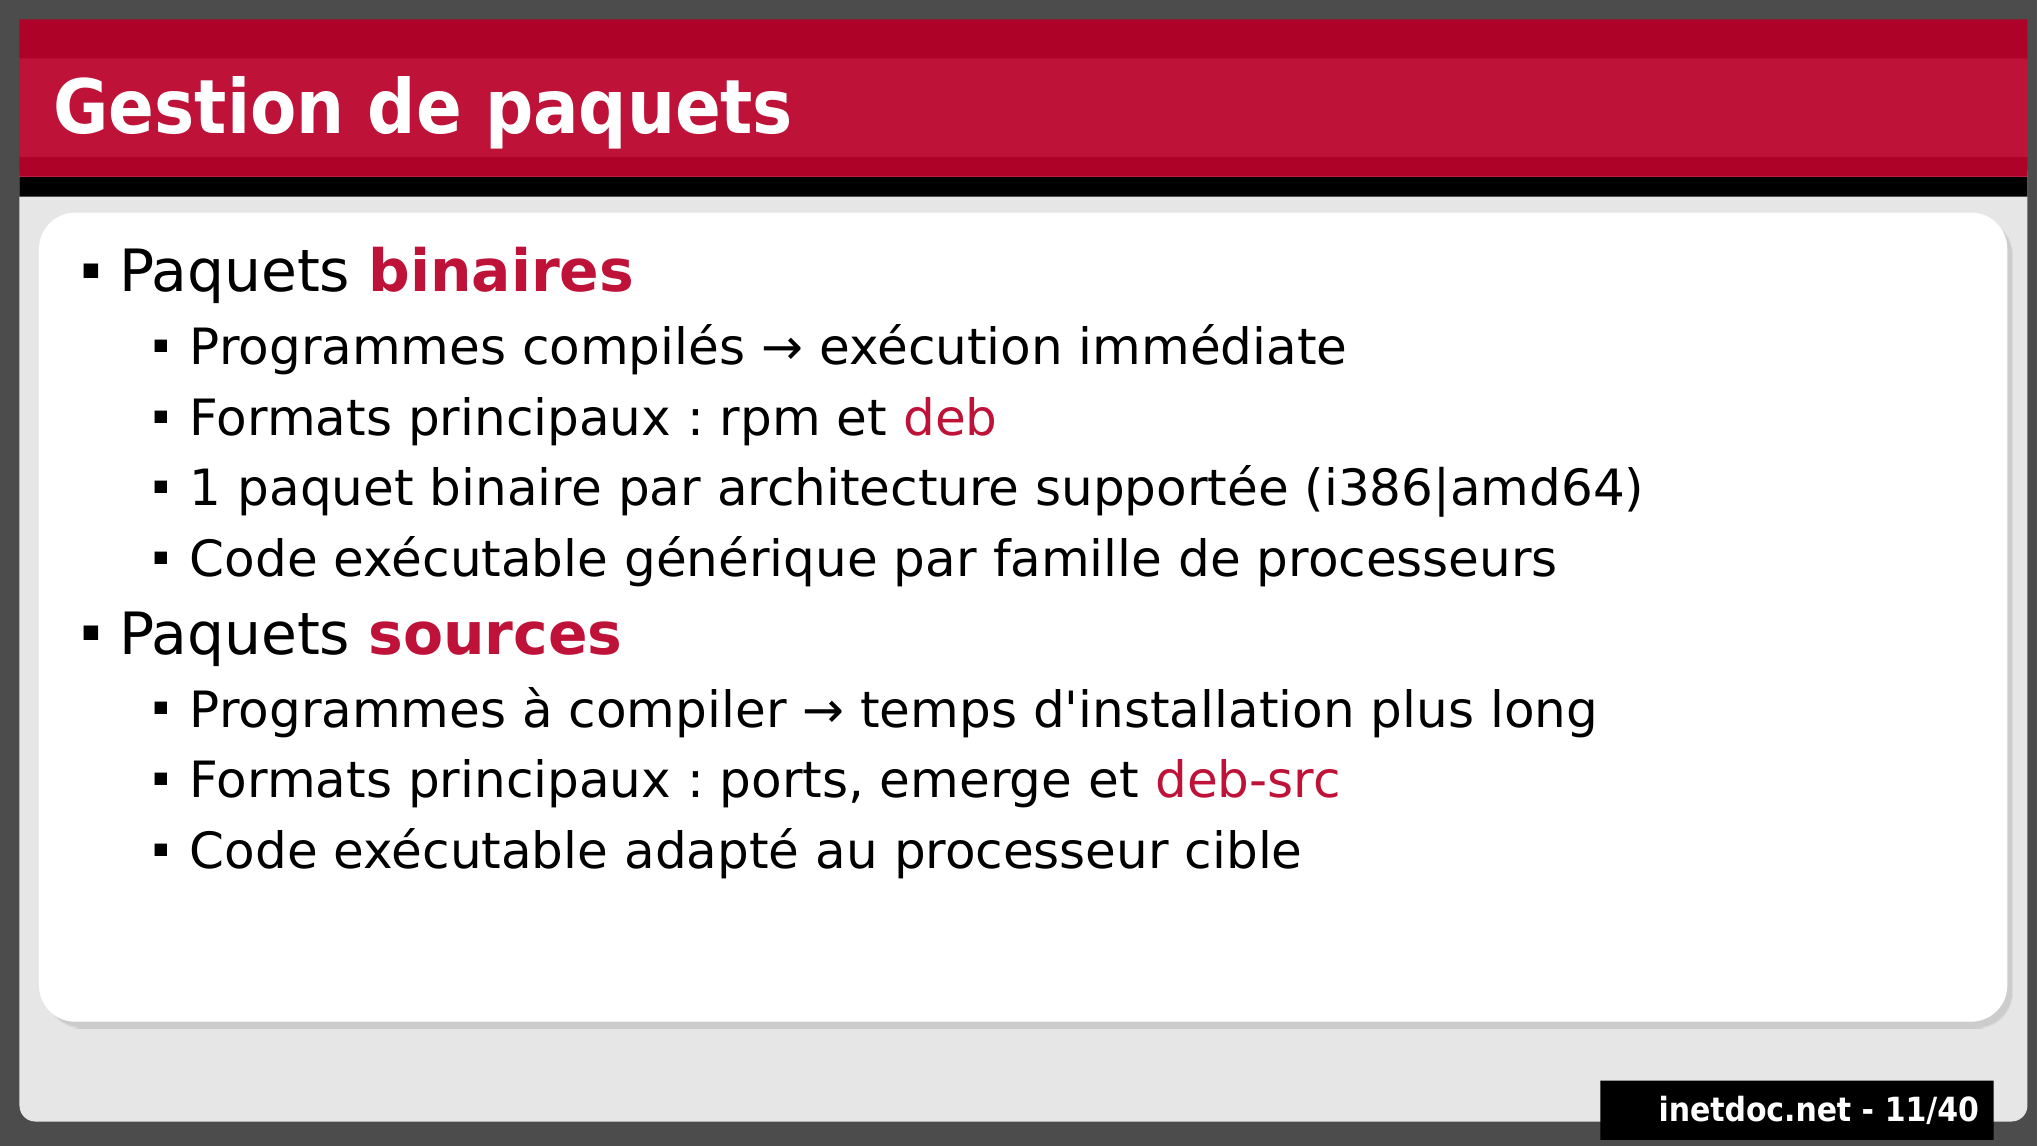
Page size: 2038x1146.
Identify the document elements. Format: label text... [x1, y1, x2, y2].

text_box inetdoc.net - <numéro>/40 [1600, 1080, 1994, 1140]
text_box [19, 157, 2028, 1122]
text_box Gestion de paquets [19, 59, 2028, 157]
text_box Paquets binaires Programmes compilés → exécution immédiate Formats principaux : rpm et deb 1 paquet binaire par architecture supportée (i386|amd64) Code exécutable générique par famille de processeurs Paquets sources Programmes à compiler → temps d'installation plus long Formats principaux : ports, emerge et deb-src Code exécutable adapté au processeur cible [38, 212, 2008, 1022]
text_box [19, 19, 2028, 59]
